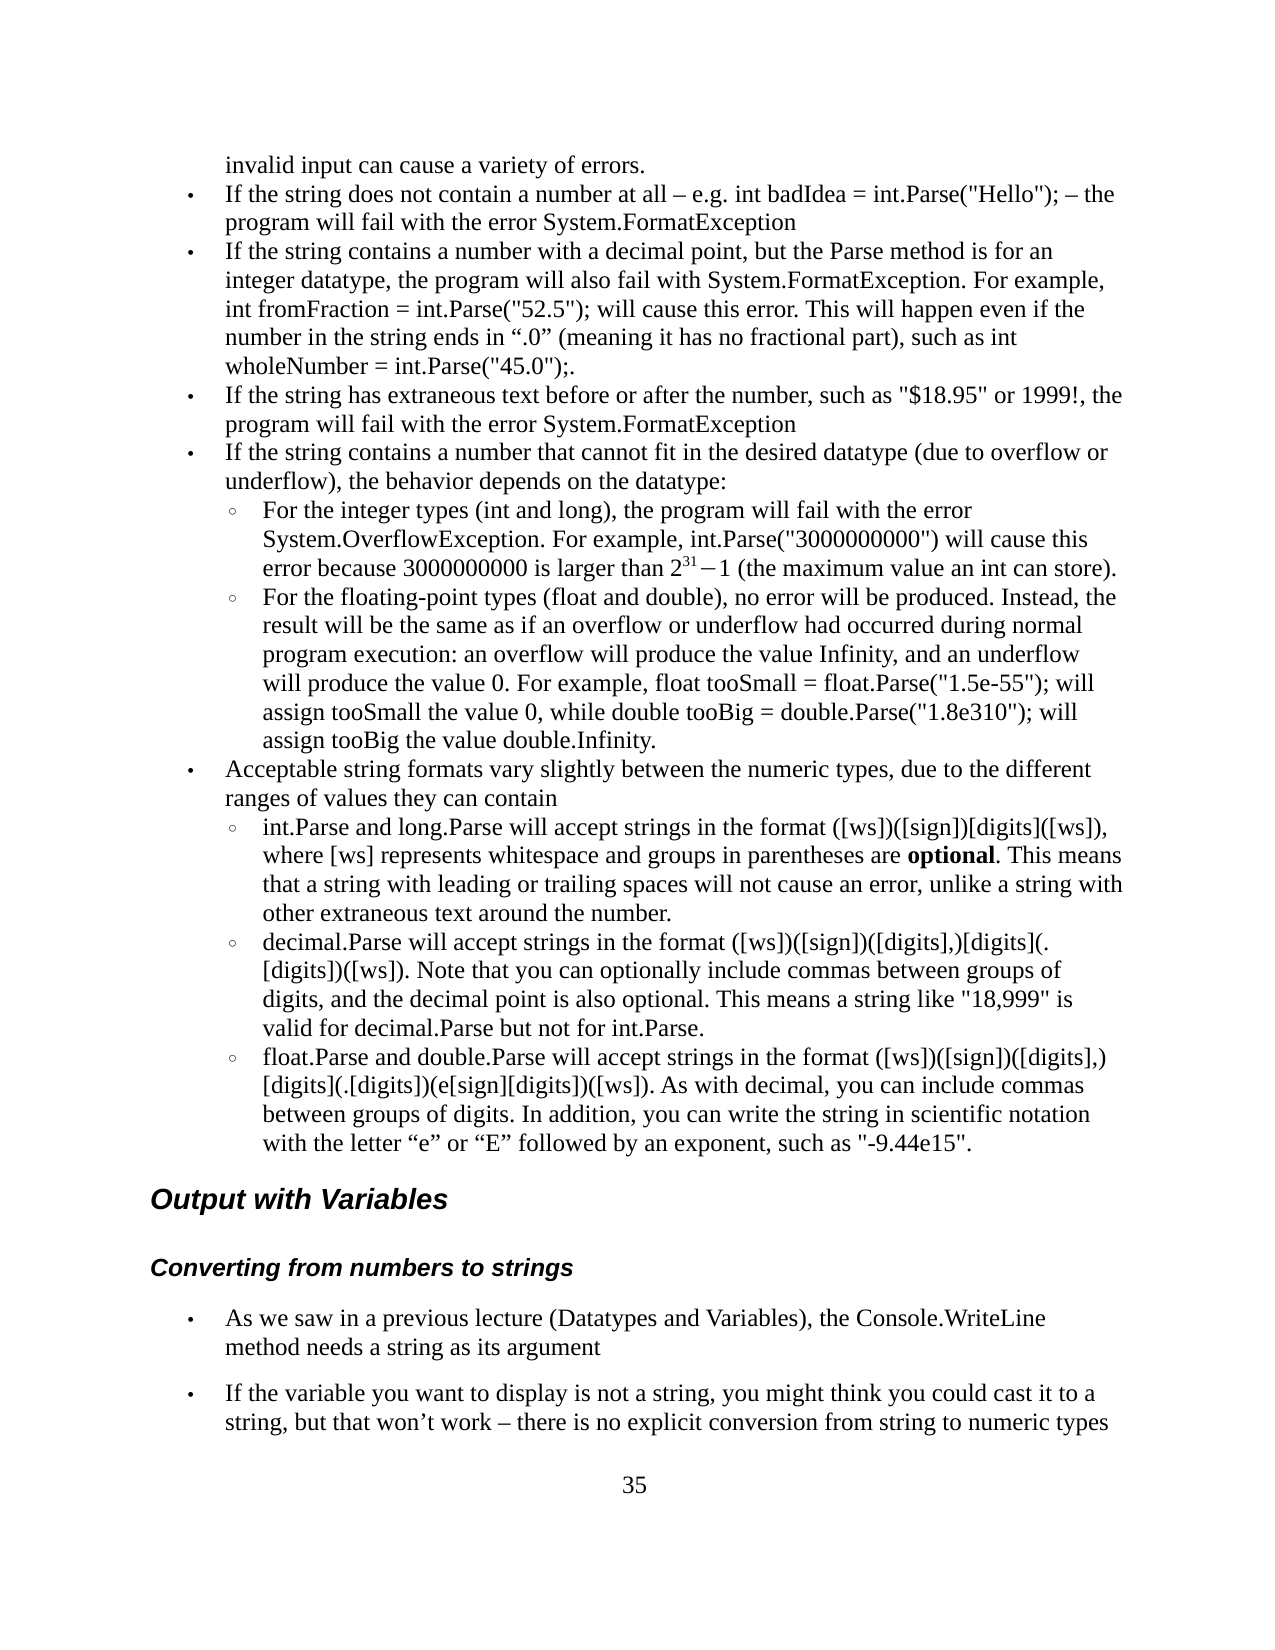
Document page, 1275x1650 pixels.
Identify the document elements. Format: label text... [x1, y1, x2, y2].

list If the variable you want to display is not a string, you might think you could cast it to a string, but that won’t work – there is no explicit conversion from string to numeric types [187, 1378, 1125, 1436]
subtitle Converting from numbers to strings [150, 1253, 1125, 1281]
list As we saw in a previous lecture (Datatypes and Variables), the Console.WriteLine method needs a string as its argument [187, 1303, 1125, 1360]
list invalid input can cause a variety of errors. [187, 150, 1125, 179]
list If the string does not contain a number at all – e.g. int badIdea = int.Parse("Hello"); – the program will fail with the error System.FormatException [187, 179, 1125, 236]
list decimal.Parse will accept strings in the format ([ws])([sign])([digits],)[digits](.[digits])([ws]). Note that you can optionally include commas between groups of digits, and the decimal point is also optional. This means a string like "18,999" is valid for decimal.Parse but not for int.Parse. [225, 927, 1125, 1042]
list If the string has extraneous text before or after the number, such as "$18.95" or 1999!, the program will fail with the error System.FormatException [187, 380, 1125, 437]
list Acceptable string formats vary slightly between the numeric types, due to the different ranges of values they can contain [187, 754, 1125, 812]
list int.Parse and long.Parse will accept strings in the format ([ws])([sign])[digits]([ws]), where [ws] represents whitespace and groups in parentheses are optional. This means that a string with leading or trailing spaces will not cause an error, unlike a string with other extraneous text around the number. [225, 812, 1125, 927]
list float.Parse and double.Parse will accept strings in the format ([ws])([sign])([digits],)[digits](.[digits])(e[sign][digits])([ws]). As with decimal, you can include commas between groups of digits. In addition, you can write the string in scientific notation with the letter “e” or “E” followed by an exponent, such as "-9.44e15". [225, 1042, 1125, 1157]
list If the string contains a number with a decimal point, but the Parse method is for an integer datatype, the program will also fail with System.FormatException. For example, int fromFraction = int.Parse("52.5"); will cause this error. This will happen even if the number in the string ends in “.0” (meaning it has no fractional part), such as int wholeNumber = int.Parse("45.0");. [187, 236, 1125, 380]
subtitle Output with Variables [150, 1182, 1125, 1215]
list For the floating-point types (float and double), no error will be produced. Instead, the result will be the same as if an overflow or underflow had occurred during normal program execution: an overflow will produce the value Infinity, and an underflow will produce the value 0. For example, float tooSmall = float.Parse("1.5e-55"); will assign tooSmall the value 0, while double tooBig = double.Parse("1.8e310"); will assign tooBig the value double.Infinity. [225, 582, 1125, 754]
list For the integer types (int and long), the program will fail with the error System.OverflowException. For example, int.Parse("3000000000") will cause this error because 3000000000 is larger than (the maximum value an int can store). [225, 495, 1125, 582]
list If the string contains a number that cannot fit in the desired datatype (due to overflow or underflow), the behavior depends on the datatype: [187, 437, 1125, 495]
